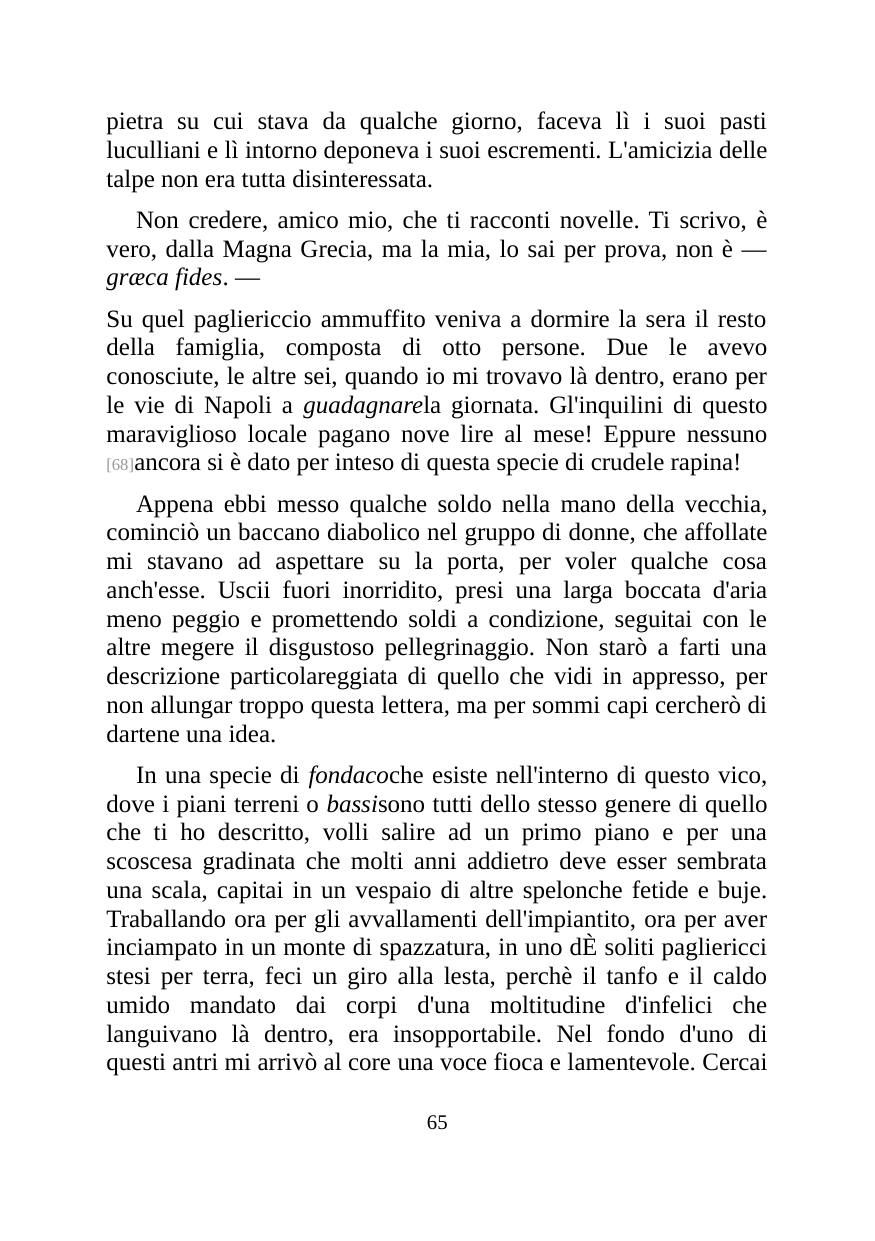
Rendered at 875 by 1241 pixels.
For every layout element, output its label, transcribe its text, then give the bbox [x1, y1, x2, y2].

text Su quel pagliericcio ammuffito veniva a dormire la sera il resto della famiglia, composta di otto persone. Due le avevo conosciute, le altre sei, quando io mi trovavo là dentro, erano per le vie di Napoli a guadagnarela giornata. Gl'inquilini di questo maraviglioso locale pagano nove lire al mese! Eppure nessuno [68]ancora si è dato per inteso di questa specie di crudele rapina! [106, 304, 768, 476]
text In una specie di fondacoche esiste nell'interno di questo vico, dove i piani terreni o bassisono tutti dello stesso genere di quello che ti ho descritto, volli salire ad un primo piano e per una scoscesa gradinata che molti anni addietro deve esser sembrata una scala, capitai in un vespaio di altre spelonche fetide e buje. Traballando ora per gli avvallamenti dell'impiantito, ora per aver inciampato in un monte di spazzatura, in uno dÈ soliti pagliericci stesi per terra, feci un giro alla lesta, perchè il tanfo e il caldo umido mandato dai corpi d'una moltitudine d'infelici che languivano là dentro, era insopportabile. Nel fondo d'uno di questi antri mi arrivò al core una voce fioca e lamentevole. Cercai [106, 760, 768, 1076]
text Non credere, amico mio, che ti racconti novelle. Ti scrivo, è vero, dalla Magna Grecia, ma la mia, lo sai per prova, non è ― græca fides. ― [106, 205, 768, 291]
text Appena ebbi messo qualche soldo nella mano della vecchia, cominciò un baccano diabolico nel gruppo di donne, che affollate mi stavano ad aspettare su la porta, per voler qualche cosa anch'esse. Uscii fuori inorridito, presi una larga boccata d'aria meno peggio e promettendo soldi a condizione, seguitai con le altre megere il disgustoso pellegrinaggio. Non starò a farti una descrizione particolareggiata di quello che vidi in appresso, per non allungar troppo questa lettera, ma per sommi capi cercherò di dartene una idea. [106, 489, 768, 747]
text pietra su cui stava da qualche giorno, faceva lì i suoi pasti luculliani e lì intorno deponeva i suoi escrementi. L'amicizia delle talpe non era tutta disinteressata. [106, 106, 768, 192]
